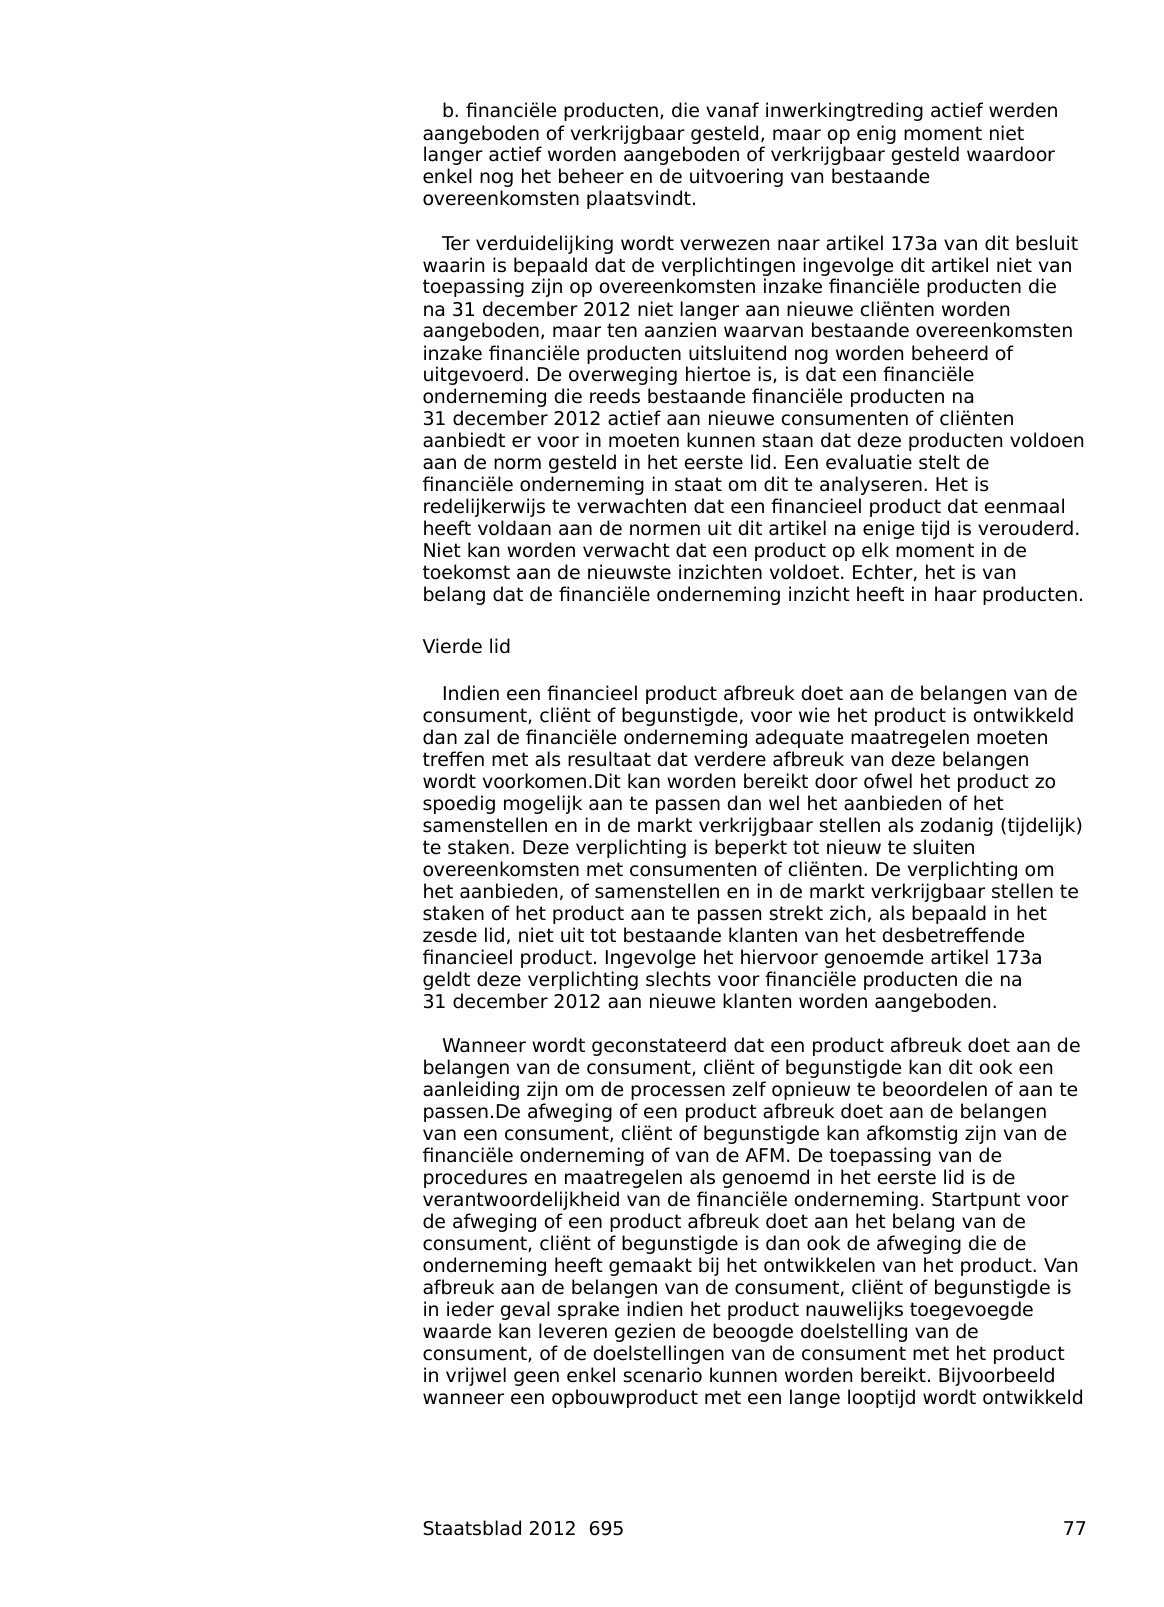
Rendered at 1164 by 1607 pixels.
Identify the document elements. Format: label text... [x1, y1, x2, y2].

subtitle Vierde lid [422, 636, 1087, 658]
text Ter verduidelijking wordt verwezen naar artikel 173a van dit besluit waarin is bepaald dat de verplichtingen ingevolge dit artikel niet van toepassing zijn op overeenkomsten inzake financiële producten die na 31 december 2012 niet langer aan nieuwe cliënten worden aangeboden, maar ten aanzien waarvan bestaande overeenkomsten inzake financiële producten uitsluitend nog worden beheerd of uitgevoerd. De overweging hiertoe is, is dat een financiële onderneming die reeds bestaande financiële producten na 31 december 2012 actief aan nieuwe consumenten of cliënten aanbiedt er voor in moeten kunnen staan dat deze producten voldoen aan de norm gesteld in het eerste lid. Een evaluatie stelt de financiële onderneming in staat om dit te analyseren. Het is redelijkerwijs te verwachten dat een financieel product dat eenmaal heeft voldaan aan de normen uit dit artikel na enige tijd is verouderd. Niet kan worden verwacht dat een product op elk moment in de toekomst aan de nieuwste inzichten voldoet. Echter, het is van belang dat de financiële onderneming inzicht heeft in haar producten. [422, 232, 1087, 606]
text Wanneer wordt geconstateerd dat een product afbreuk doet aan de belangen van de consument, cliënt of begunstigde kan dit ook een aanleiding zijn om de processen zelf opnieuw te beoordelen of aan te passen.De afweging of een product afbreuk doet aan de belangen van een consument, cliënt of begunstigde kan afkomstig zijn van de financiële onderneming of van de AFM. De toepassing van de procedures en maatregelen als genoemd in het eerste lid is de verantwoordelijkheid van de financiële onderneming. Startpunt voor de afweging of een product afbreuk doet aan het belang van de consument, cliënt of begunstigde is dan ook de afweging die de onderneming heeft gemaakt bij het ontwikkelen van het product. Van afbreuk aan de belangen van de consument, cliënt of begunstigde is in ieder geval sprake indien het product nauwelijks toegevoegde waarde kan leveren gezien de beoogde doelstelling van de consument, of de doelstellingen van de consument met het product in vrijwel geen enkel scenario kunnen worden bereikt. Bijvoorbeeld wanneer een opbouwproduct met een lange looptijd wordt ontwikkeld [422, 1035, 1087, 1409]
text b. financiële producten, die vanaf inwerkingtreding actief werden aangeboden of verkrijgbaar gesteld, maar op enig moment niet langer actief worden aangeboden of verkrijgbaar gesteld waardoor enkel nog het beheer en de uitvoering van bestaande overeenkomsten plaatsvindt. [422, 100, 1087, 210]
text Indien een financieel product afbreuk doet aan de belangen van de consument, cliënt of begunstigde, voor wie het product is ontwikkeld dan zal de financiële onderneming adequate maatregelen moeten treffen met als resultaat dat verdere afbreuk van deze belangen wordt voorkomen.Dit kan worden bereikt door ofwel het product zo spoedig mogelijk aan te passen dan wel het aanbieden of het samenstellen en in de markt verkrijgbaar stellen als zodanig (tijdelijk) te staken. Deze verplichting is beperkt tot nieuw te sluiten overeenkomsten met consumenten of cliënten. De verplichting om het aanbieden, of samenstellen en in de markt verkrijgbaar stellen te staken of het product aan te passen strekt zich, als bepaald in het zesde lid, niet uit tot bestaande klanten van het desbetreffende financieel product. Ingevolge het hiervoor genoemde artikel 173a geldt deze verplichting slechts voor financiële producten die na 31 december 2012 aan nieuwe klanten worden aangeboden. [422, 683, 1087, 1013]
